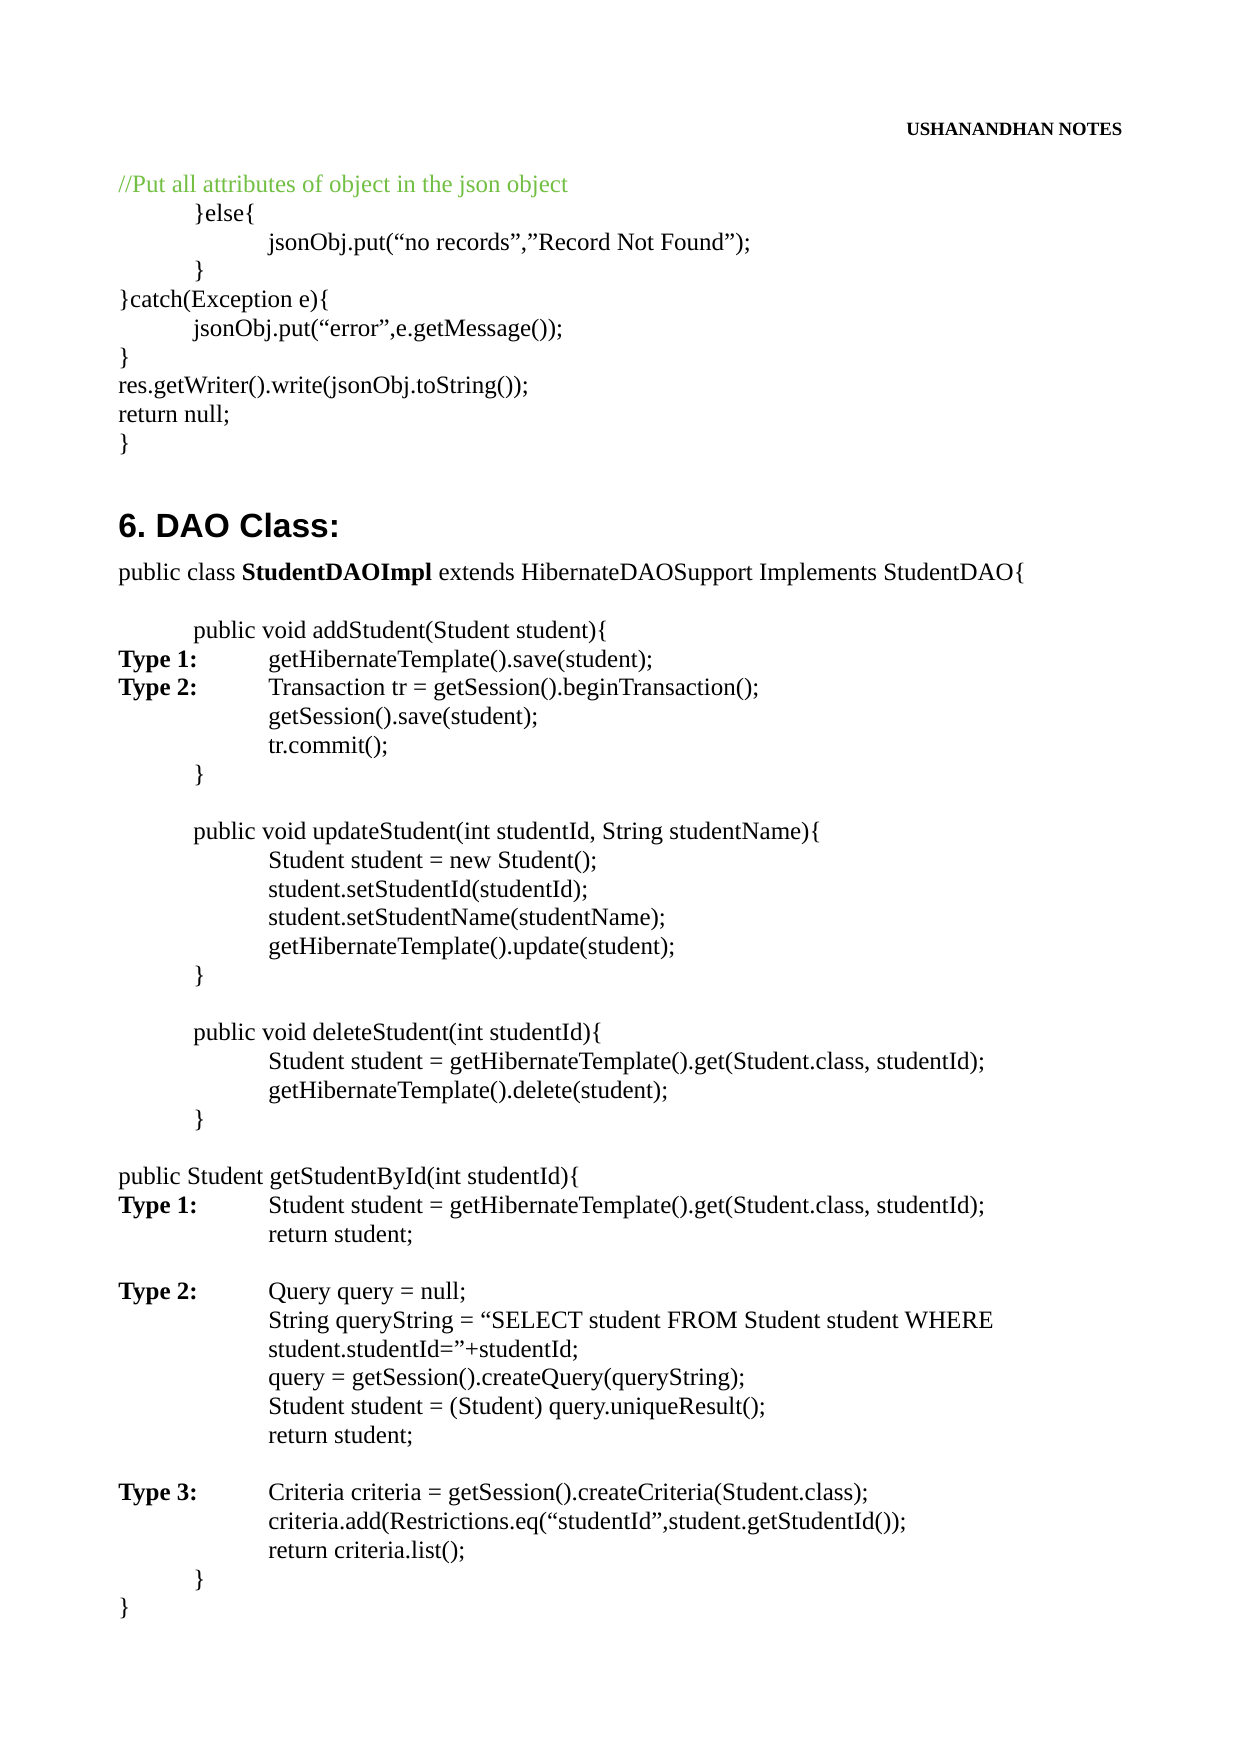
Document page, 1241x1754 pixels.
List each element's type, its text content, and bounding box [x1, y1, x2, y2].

text } [118, 1592, 1122, 1621]
text Student student = (Student) query.uniqueResult(); [118, 1391, 1122, 1420]
text res.getWriter().write(jsonObj.toString()); [118, 370, 1122, 399]
text Student student = new Student(); [118, 845, 1122, 874]
text public void addStudent(Student student){ [118, 615, 1122, 644]
text jsonObj.put(“error”,e.getMessage()); [118, 313, 1122, 342]
text public void updateStudent(int studentId, String studentName){ [118, 816, 1122, 845]
text } [118, 960, 1122, 989]
text } [118, 428, 1122, 457]
text Student student = getHibernateTemplate().get(Student.class, studentId); [118, 1046, 1122, 1075]
text }catch(Exception e){ [118, 284, 1122, 313]
text }else{ [118, 198, 1122, 227]
text getHibernateTemplate().delete(student); [118, 1075, 1122, 1104]
text return student; [118, 1219, 1122, 1247]
text getHibernateTemplate().update(student); [118, 931, 1122, 960]
text getSession().save(student); [118, 701, 1122, 730]
text student.setStudentId(studentId); [118, 874, 1122, 902]
text //Put all attributes of object in the json object [118, 169, 1122, 198]
text return criteria.list(); [118, 1535, 1122, 1564]
text return student; [118, 1420, 1122, 1449]
text tr.commit(); [118, 730, 1122, 759]
text query = getSession().createQuery(queryString); [118, 1362, 1122, 1391]
text Type 2: Query query = null; [118, 1276, 1122, 1305]
text } [118, 1104, 1122, 1132]
text public class StudentDAOImpl extends HibernateDAOSupport Implements StudentDAO{ [118, 557, 1122, 586]
text Type 1: getHibernateTemplate().save(student); [118, 644, 1122, 672]
text Type 2: Transaction tr = getSession().beginTransaction(); [118, 672, 1122, 701]
subtitle 6. DAO Class: [118, 506, 1122, 545]
text String queryString = “SELECT student FROM Student student WHERE student.studentId=”+studentId; [118, 1305, 1122, 1362]
text jsonObj.put(“no records”,”Record Not Found”); [118, 227, 1122, 255]
text } [118, 342, 1122, 370]
text student.setStudentName(studentName); [118, 902, 1122, 931]
text } [118, 759, 1122, 787]
text public void deleteStudent(int studentId){ [118, 1017, 1122, 1046]
text criteria.add(Restrictions.eq(“studentId”,student.getStudentId()); [118, 1506, 1122, 1535]
text public Student getStudentById(int studentId){ [118, 1161, 1122, 1190]
text } [118, 255, 1122, 284]
text Type 3: Criteria criteria = getSession().createCriteria(Student.class); [118, 1477, 1122, 1506]
text return null; [118, 399, 1122, 428]
text Type 1: Student student = getHibernateTemplate().get(Student.class, studentId); [118, 1190, 1122, 1219]
text } [118, 1564, 1122, 1592]
